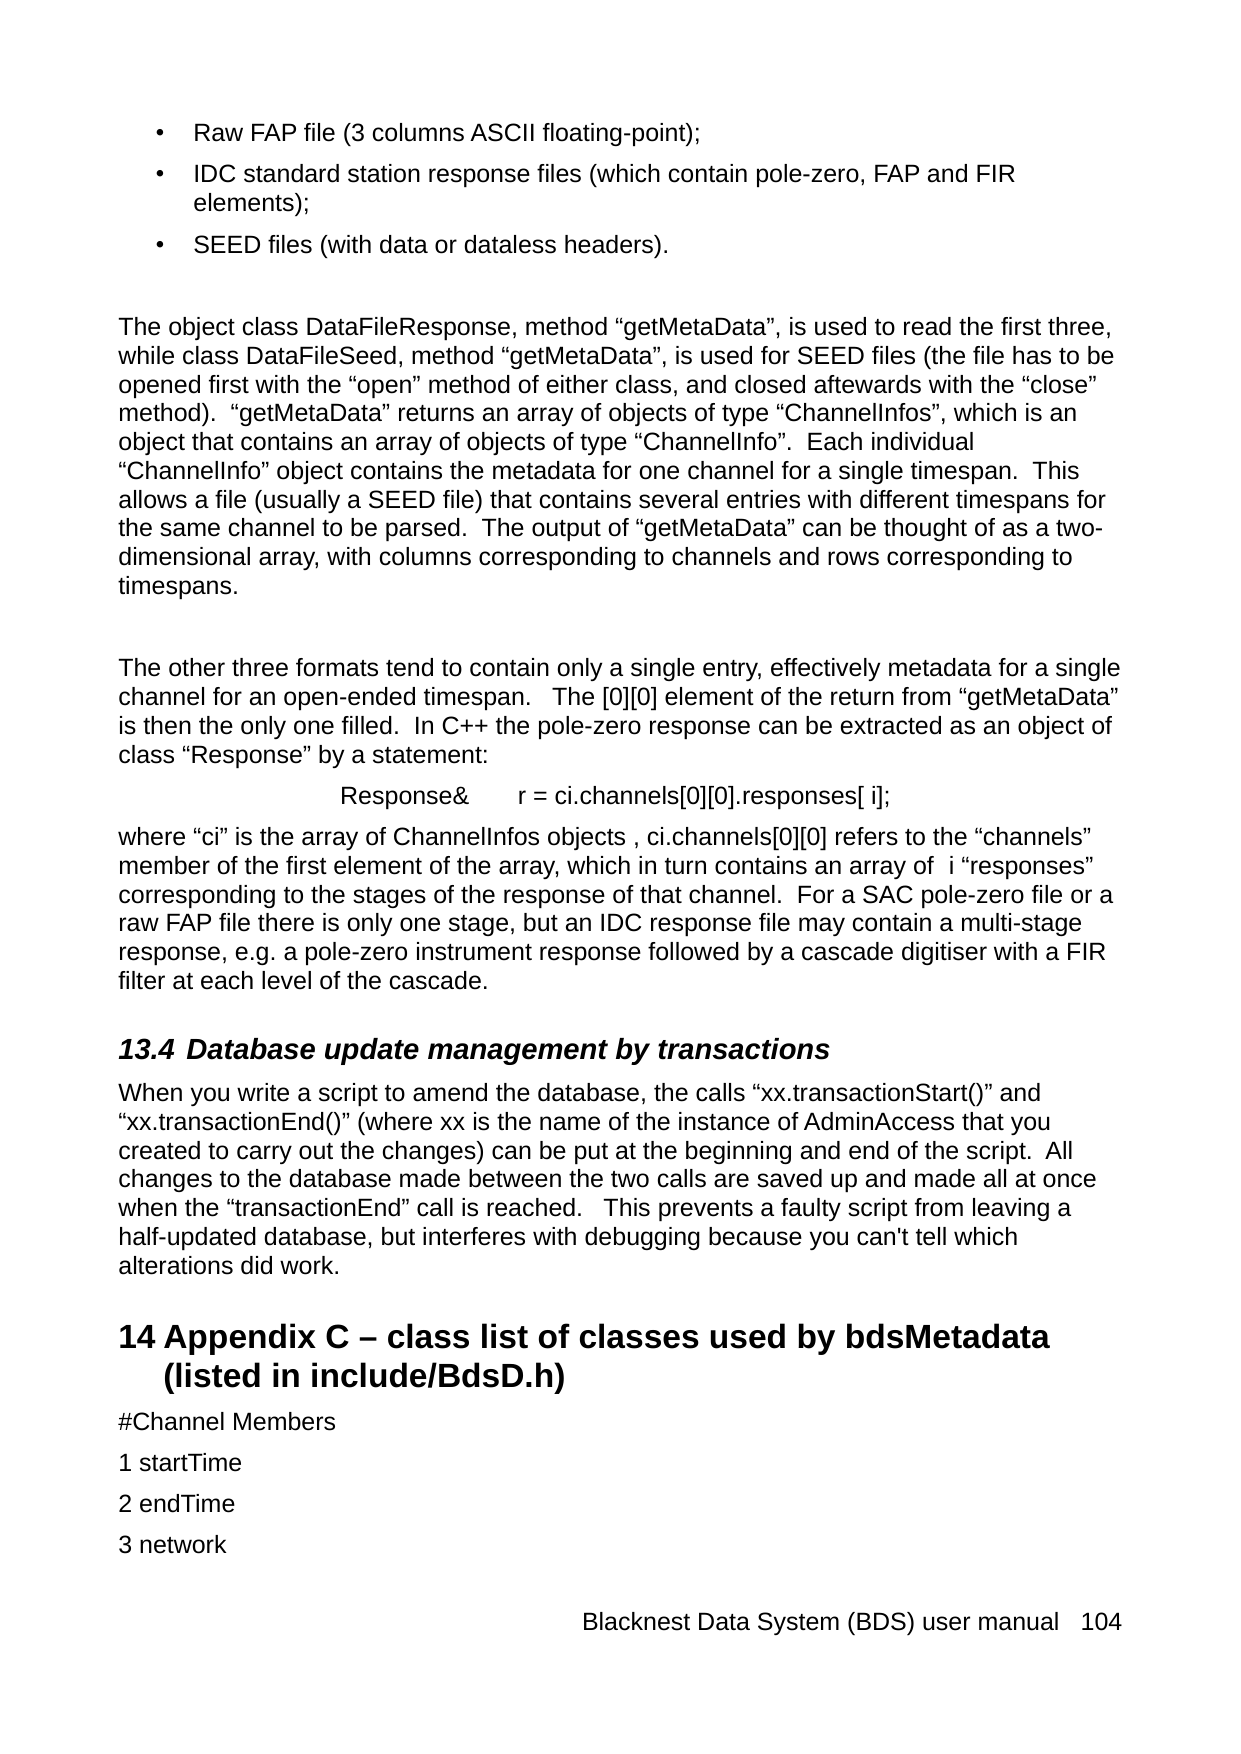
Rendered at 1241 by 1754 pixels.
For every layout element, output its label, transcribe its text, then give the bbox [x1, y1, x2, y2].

subtitle Appendix C – class list of classes used by bdsMetadata (listed in include/BdsD.h) [118, 1317, 1122, 1394]
text Response& r = ci.channels[0][0].responses[ i]; [118, 781, 1122, 810]
text The other three formats tend to contain only a single entry, effectively metadata for a single channel for an open-ended timespan. The [0][0] element of the return from “getMetaData” is then the only one filled. In C++ the pole-zero response can be extracted as an object of class “Response” by a statement: [118, 653, 1122, 768]
text where “ci” is the array of ChannelInfos objects , ci.channels[0][0] refers to the “channels” member of the first element of the array, which in turn contains an array of i “responses” corresponding to the stages of the response of that channel. For a SAC pole-zero file or a raw FAP file there is only one stage, but an IDC response file may contain a multi-stage response, e.g. a pole-zero instrument response followed by a cascade digitiser with a FIR filter at each level of the cascade. [118, 822, 1122, 995]
text 3 network [118, 1531, 1122, 1559]
text When you write a script to amend the database, the calls “xx.transactionStart()” and “xx.transactionEnd()” (where xx is the name of the instance of AdminAccess that you created to carry out the changes) can be put at the beginning and end of the script. All changes to the database made between the two calls are saved up and made all at once when the “transactionEnd” call is reached. This prevents a faulty script from leaving a half-updated database, but interferes with debugging because you can't tell which alterations did work. [118, 1078, 1122, 1279]
list Raw FAP file (3 columns ASCII floating-point); [156, 118, 1122, 147]
list SEED files (with data or dataless headers). [156, 229, 1122, 258]
text #Channel Members [118, 1407, 1122, 1436]
subtitle Database update management by transactions [118, 1032, 1122, 1066]
text 2 endTime [118, 1489, 1122, 1518]
list IDC standard station response files (which contain pole-zero, FAP and FIR elements); [156, 159, 1122, 217]
text 1 startTime [118, 1448, 1122, 1477]
text The object class DataFileResponse, method “getMetaData”, is used to read the first three, while class DataFileSeed, method “getMetaData”, is used for SEED files (the file has to be opened first with the “open” method of either class, and closed aftewards with the “close” method). “getMetaData” returns an array of objects of type “ChannelInfos”, which is an object that contains an array of objects of type “ChannelInfo”. Each individual “ChannelInfo” object contains the metadata for one channel for a single timespan. This allows a file (usually a SEED file) that contains several entries with different timespans for the same channel to be parsed. The output of “getMetaData” can be thought of as a two-dimensional array, with columns corresponding to channels and rows corresponding to timespans. [118, 312, 1122, 600]
